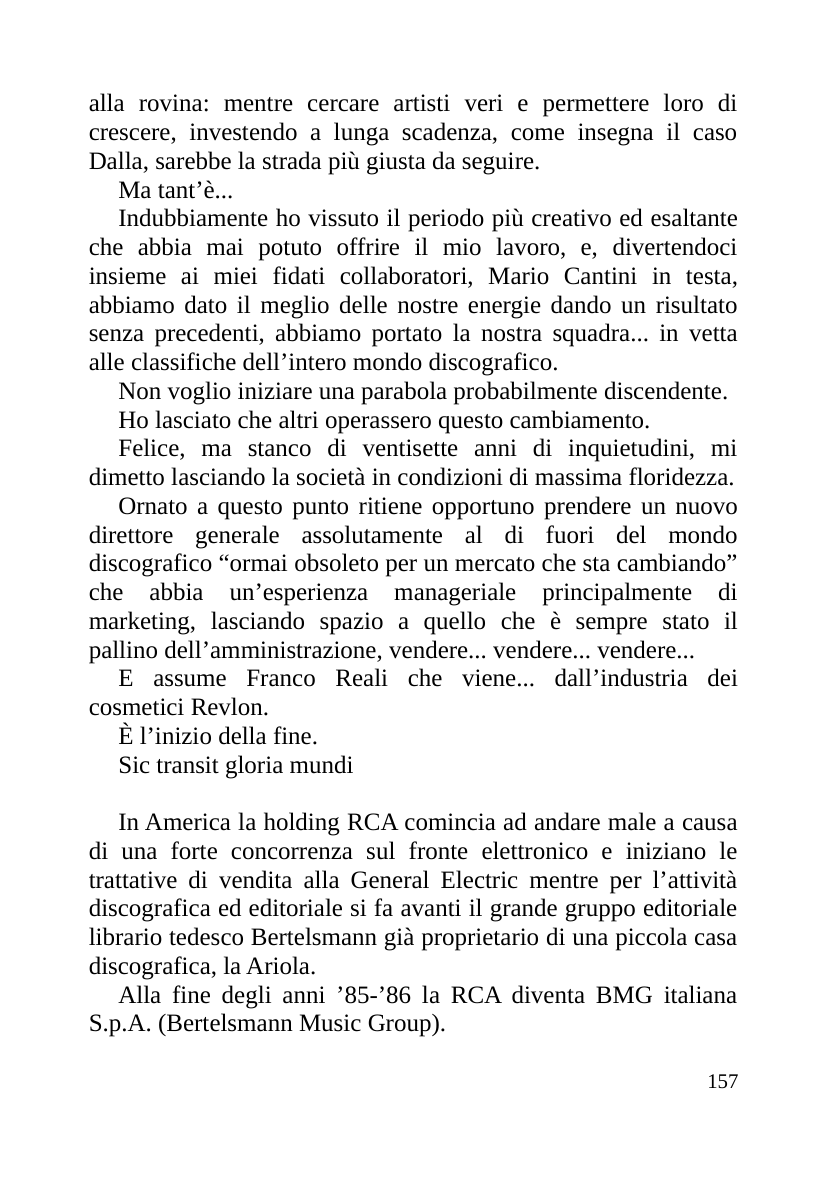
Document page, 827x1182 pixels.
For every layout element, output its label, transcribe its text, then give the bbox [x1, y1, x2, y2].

text Ma tant’è... [88, 175, 738, 203]
text Alla fine degli anni ’85-’86 la RCA diventa BMG italiana S.p.A. (Bertelsmann Music Group). [88, 980, 738, 1037]
text Indubbiamente ho vissuto il periodo più creativo ed esaltante che abbia mai potuto offrire il mio lavoro, e, divertendoci insieme ai miei fidati collaboratori, Mario Cantini in testa, abbiamo dato il meglio delle nostre energie dando un risultato senza precedenti, abbiamo portato la nostra squadra... in vetta alle classifiche dell’intero mondo discografico. [88, 203, 738, 376]
text In America la holding RCA comincia ad andare male a causa di una forte concorrenza sul fronte elettronico e iniziano le trattative di vendita alla General Electric mentre per l’attività discografica ed editoriale si fa avanti il grande gruppo editoriale librario tedesco Bertelsmann già proprietario di una piccola casa discografica, la Ariola. [88, 807, 738, 980]
text Sic transit gloria mundi [88, 750, 738, 778]
text Non voglio iniziare una parabola probabilmente discendente. [88, 376, 738, 405]
text Felice, ma stanco di ventisette anni di inquietudini, mi dimetto lasciando la società in condizioni di massima floridezza. [88, 433, 738, 491]
text alla rovina: mentre cercare artisti veri e permettere loro di crescere, investendo a lunga scadenza, come insegna il caso Dalla, sarebbe la strada più giusta da seguire. [88, 88, 738, 175]
text E assume Franco Reali che viene... dall’industria dei cosmetici Revlon. [88, 663, 738, 721]
text Ornato a questo punto ritiene opportuno prendere un nuovo direttore generale assolutamente al di fuori del mondo discografico “ormai obsoleto per un mercato che sta cambiando” che abbia un’esperienza manageriale principalmente di marketing, lasciando spazio a quello che è sempre stato il pallino dell’amministrazione, vendere... vendere... vendere... [88, 491, 738, 663]
text Ho lasciato che altri operassero questo cambiamento. [88, 405, 738, 433]
text È l’inizio della fine. [88, 721, 738, 750]
